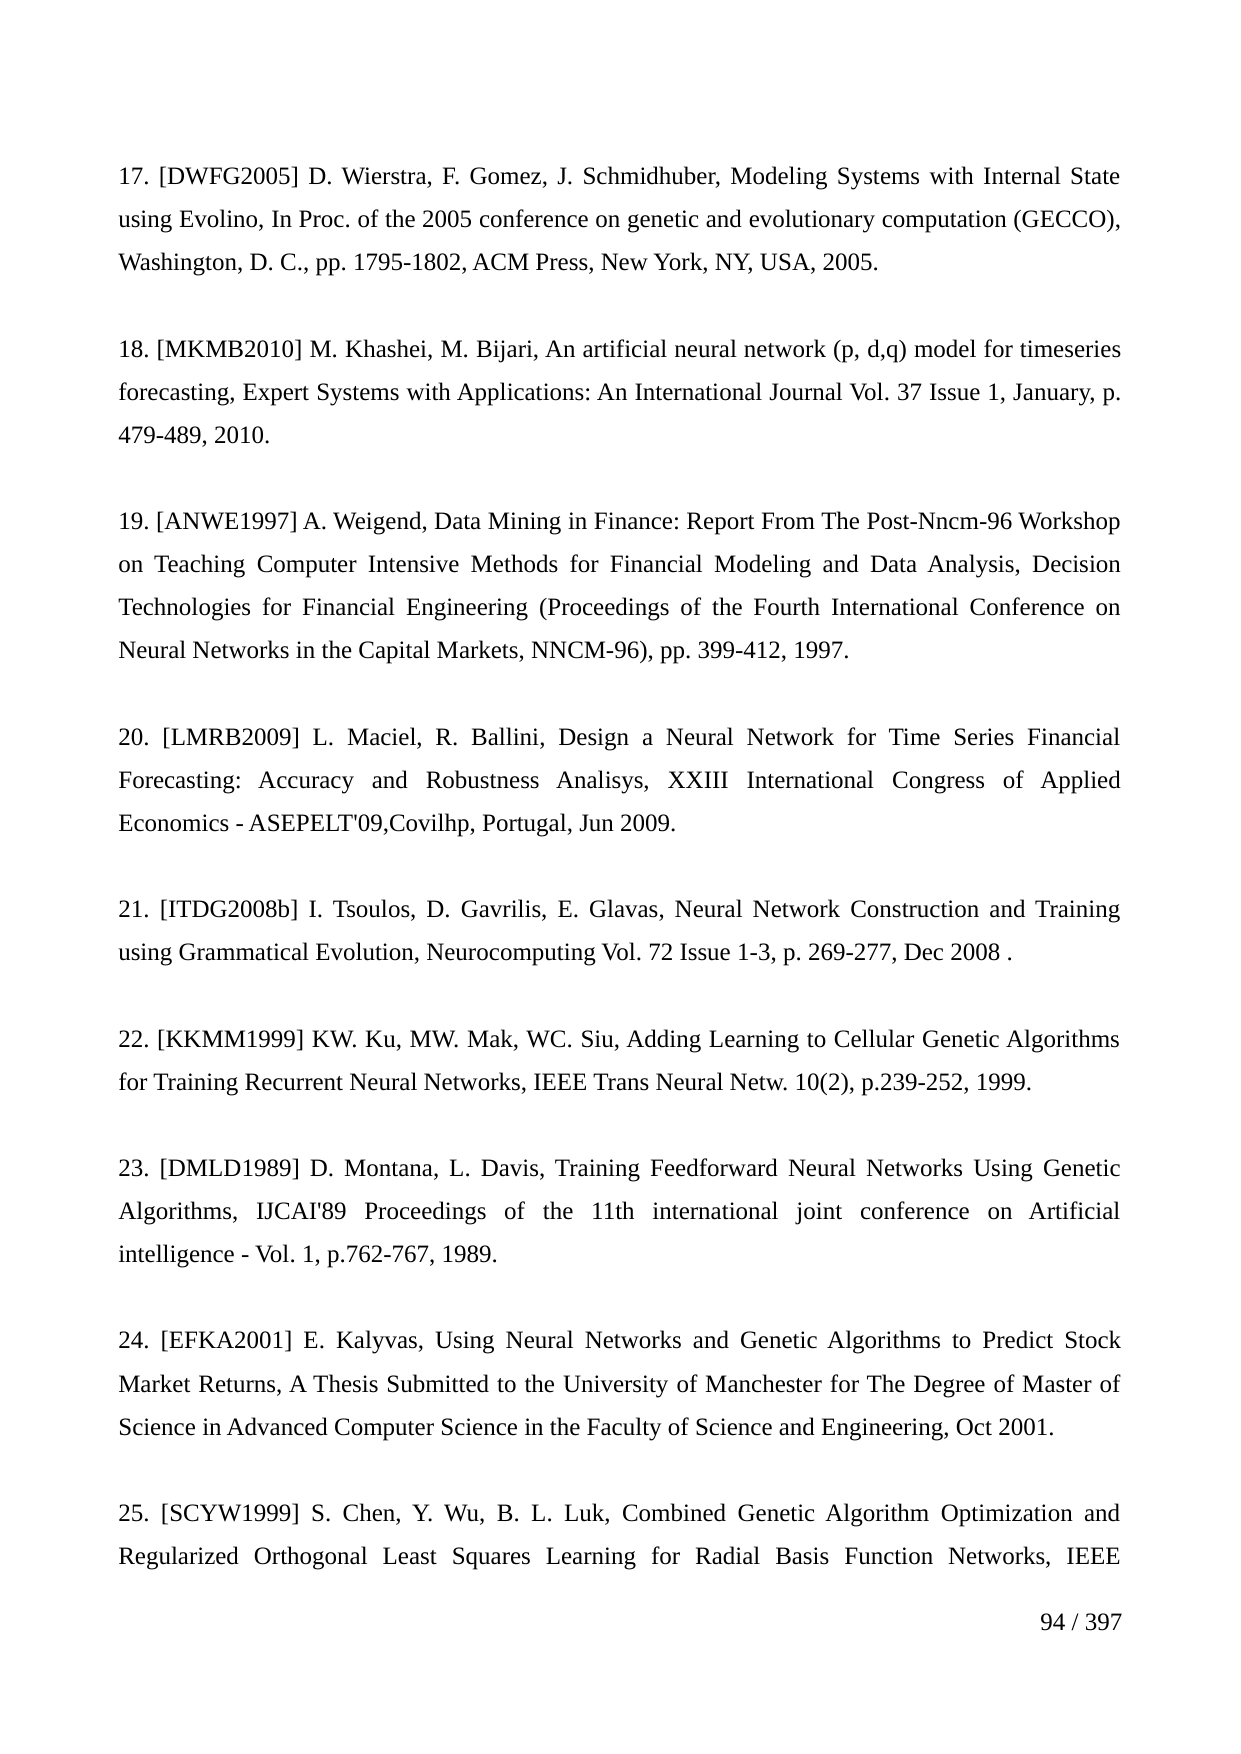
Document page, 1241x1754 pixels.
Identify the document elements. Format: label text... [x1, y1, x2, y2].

text 17. [DWFG2005] D. Wierstra, F. Gomez, J. Schmidhuber, Modeling Systems with Internal State using Evolino, In Proc. of the 2005 conference on genetic and evolutionary computation (GECCO), Washington, D. C., pp. 1795-1802, ACM Press, New York, NY, USA, 2005. [118, 161, 1122, 276]
text 24. [EFKA2001] E. Kalyvas, Using Neural Networks and Genetic Algorithms to Predict Stock Market Returns, A Thesis Submitted to the University of Manchester for The Degree of Master of Science in Advanced Computer Science in the Faculty of Science and Engineering, Oct 2001. [118, 1326, 1122, 1441]
text 22. [KKMM1999] KW. Ku, MW. Mak, WC. Siu, Adding Learning to Cellular Genetic Algorithms for Training Recurrent Neural Networks, IEEE Trans Neural Netw. 10(2), p.239-252, 1999. [118, 1024, 1122, 1096]
text 21. [ITDG2008b] I. Tsoulos, D. Gavrilis, E. Glavas, Neural Network Construction and Training using Grammatical Evolution, Neurocomputing Vol. 72 Issue 1-3, p. 269-277, Dec 2008 . [118, 894, 1122, 966]
text 20. [LMRB2009] L. Maciel, R. Ballini, Design a Neural Network for Time Series Financial Forecasting: Accuracy and Robustness Analisys, XXIII International Congress of Applied Economics - ASEPELT'09,Covilhp, Portugal, Jun 2009. [118, 722, 1122, 837]
text 18. [MKMB2010] M. Khashei, M. Bijari, An artificial neural network (p, d,q) model for timeseries forecasting, Expert Systems with Applications: An International Journal Vol. 37 Issue 1, January, p. 479-489, 2010. [118, 334, 1122, 449]
text 23. [DMLD1989] D. Montana, L. Davis, Training Feedforward Neural Networks Using Genetic Algorithms, IJCAI'89 Proceedings of the 11th international joint conference on Artificial intelligence - Vol. 1, p.762-767, 1989. [118, 1153, 1122, 1268]
text 25. [SCYW1999] S. Chen, Y. Wu, B. L. Luk, Combined Genetic Algorithm Optimization and Regularized Orthogonal Least Squares Learning for Radial Basis Function Networks, IEEE [118, 1498, 1122, 1570]
text 19. [ANWE1997] A. Weigend, Data Mining in Finance: Report From The Post-Nncm-96 Workshop on Teaching Computer Intensive Methods for Financial Modeling and Data Analysis, Decision Technologies for Financial Engineering (Proceedings of the Fourth International Conference on Neural Networks in the Capital Markets, NNCM-96), pp. 399-412, 1997. [118, 506, 1122, 664]
